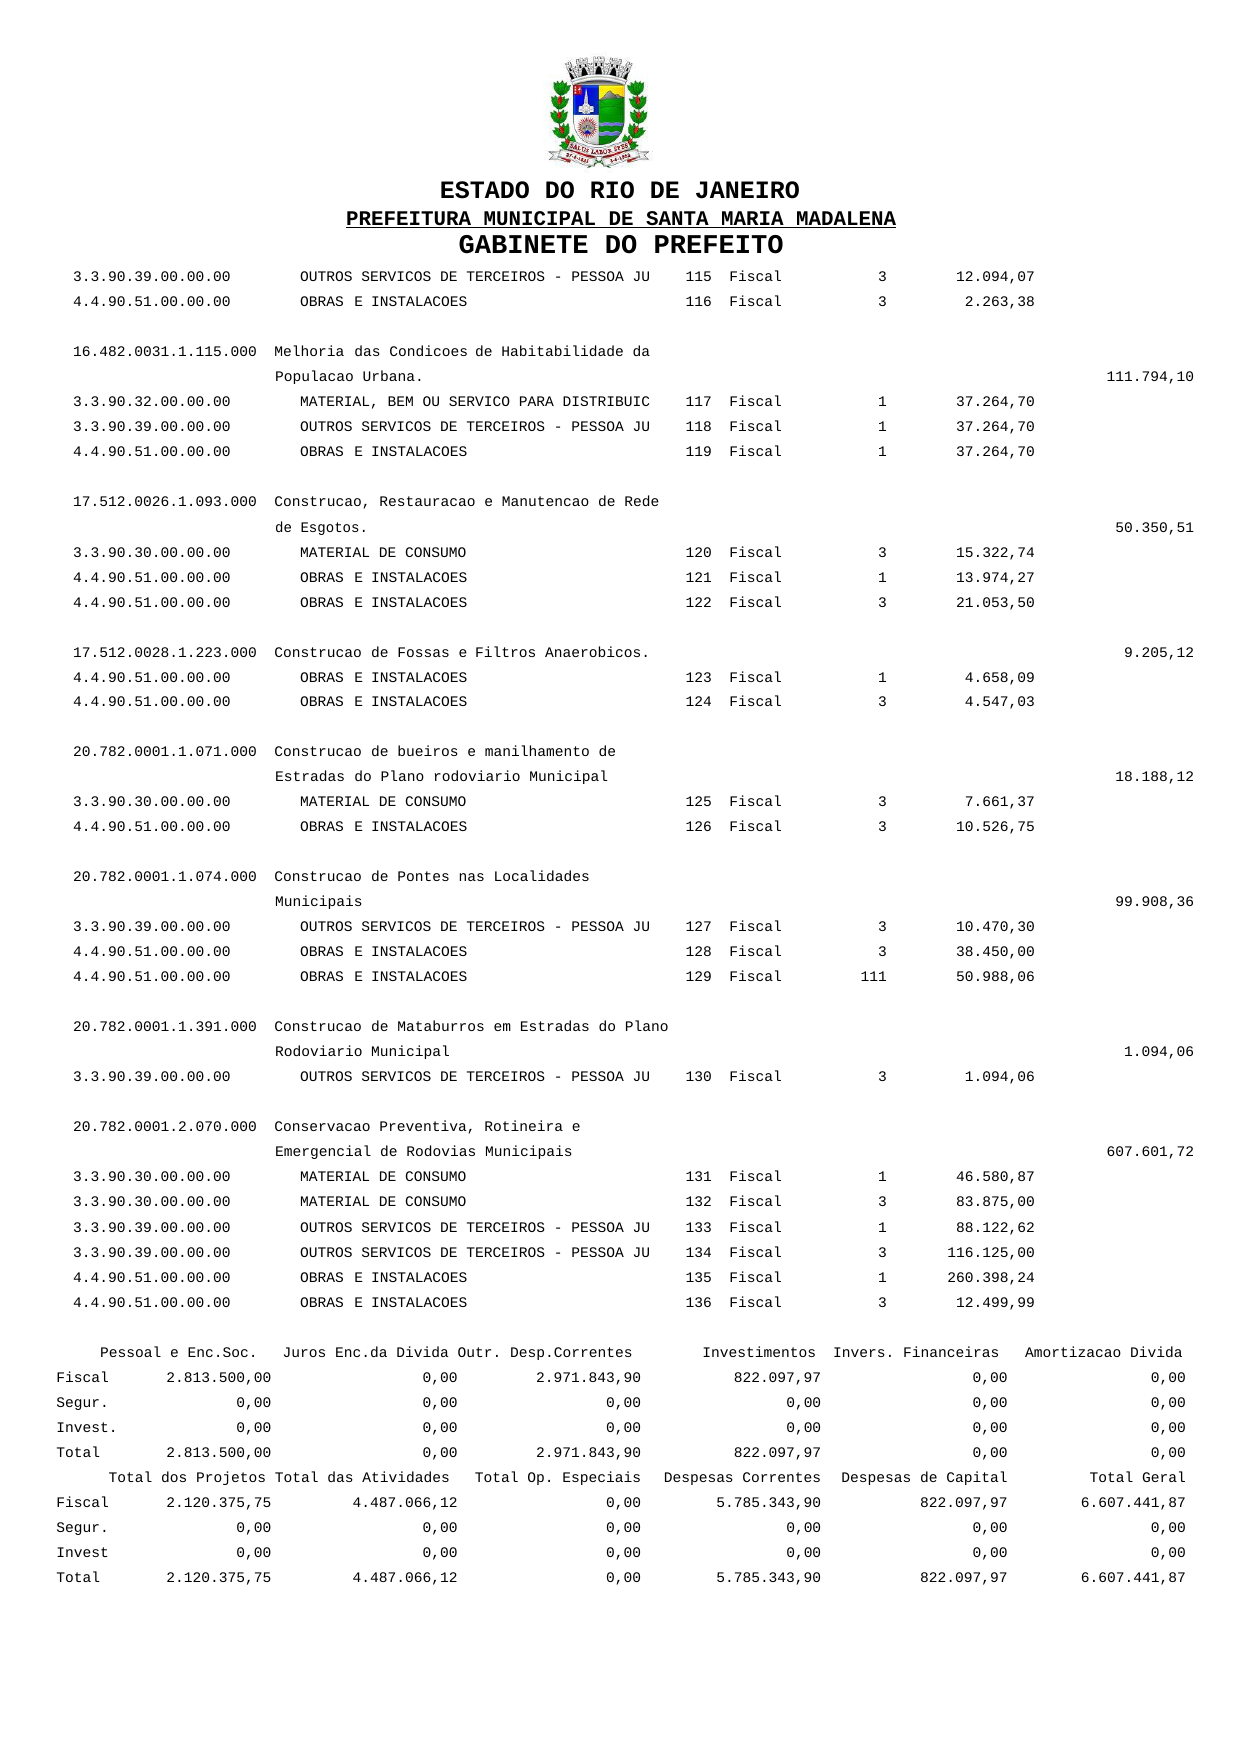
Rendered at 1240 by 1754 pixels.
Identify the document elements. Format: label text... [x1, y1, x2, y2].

table_cell 4.4.90.51.00.00.00 [73, 935, 252, 960]
table_cell [73, 885, 252, 910]
table_cell 20.782.0001.1.071.000 Construcao [73, 710, 371, 760]
table_cell 38.450,00 [908, 935, 1194, 960]
table_cell E [348, 960, 371, 985]
table_cell 0,00 [458, 1385, 646, 1410]
table_cell 1.094,06 [908, 1060, 1194, 1085]
table_cell 0,00 [140, 1535, 271, 1560]
table_cell 4.4.90.51.00.00.00 [73, 285, 252, 310]
table_cell 2.120.375,75 [140, 1485, 271, 1510]
table_cell INSTALACOES [371, 660, 471, 685]
table_cell [817, 1035, 908, 1060]
table_cell [673, 360, 717, 385]
table_cell INSTALACOES [371, 1260, 471, 1285]
table_cell [817, 610, 908, 660]
table_cell de bueiros e manilhamento de [371, 710, 673, 760]
table_cell [717, 310, 817, 360]
table_cell Fiscal [717, 1260, 817, 1285]
table_cell E [348, 285, 371, 310]
table_cell Total Geral [1010, 1460, 1185, 1485]
table_cell E [348, 585, 371, 610]
table_cell 3 [817, 535, 908, 560]
text PREFEITURA MUNICIPAL DE SANTA MARIA MADALENA [346, 206, 1194, 230]
table_cell 16.482.0031.1.115.000 Melhoria [73, 310, 348, 360]
table_cell 6.607.441,87 [1010, 1485, 1185, 1510]
table_cell 4.4.90.51.00.00.00 [73, 660, 252, 685]
table_cell [471, 660, 673, 685]
table_cell 15.322,74 [908, 535, 1194, 560]
table_cell 10.470,30 [908, 910, 1194, 935]
table_cell Municipal [371, 1035, 471, 1060]
table_cell INSTALACOES [371, 585, 471, 610]
text GABINETE DO PREFEITO [458, 230, 1194, 260]
table_cell do Plano rodoviario Municipal [348, 760, 673, 785]
table_cell MATERIAL DE CONSUMO [252, 535, 471, 560]
table_cell [908, 1085, 1194, 1135]
table_cell 6.607.441,87 [1010, 1560, 1185, 1585]
table_cell 4.4.90.51.00.00.00 [73, 435, 252, 460]
table_cell 111.794,10 [908, 360, 1194, 385]
table_cell [673, 1085, 717, 1135]
table_cell 4.4.90.51.00.00.00 [73, 1260, 252, 1285]
table_cell 12.499,99 [908, 1285, 1194, 1310]
table_cell 1 [817, 1260, 908, 1285]
table_cell [817, 835, 908, 885]
table_cell 128 [673, 935, 717, 960]
table_cell 5.785.343,90 [646, 1485, 821, 1510]
table_cell 132 [673, 1185, 717, 1210]
table_cell E [348, 560, 371, 585]
table_cell 4.4.90.51.00.00.00 [73, 685, 252, 710]
table_cell Estradas [252, 760, 348, 785]
table_cell 1 [817, 410, 908, 435]
table_cell MATERIAL DE CONSUMO [252, 1160, 471, 1185]
table_cell [817, 460, 908, 510]
table_cell [817, 760, 908, 785]
table_cell 4.4.90.51.00.00.00 [73, 960, 252, 985]
table_cell 822.097,97 [821, 1485, 1010, 1510]
table_cell 99.908,36 [908, 885, 1194, 910]
table_cell de Habitabilidade da [471, 310, 673, 360]
table_cell E [348, 1260, 371, 1285]
table_cell 0,00 [821, 1360, 1010, 1385]
table_cell 2.813.500,00 [140, 1360, 271, 1385]
table_cell 2.971.843,90 [458, 1435, 646, 1460]
table_cell 4.487.066,12 [271, 1485, 458, 1510]
table_header 3 [817, 269, 908, 285]
table_cell 121 [673, 560, 717, 585]
table_cell 0,00 [1010, 1385, 1185, 1410]
table_cell 822.097,97 [646, 1360, 821, 1385]
table_cell Fiscal [717, 960, 817, 985]
table_cell Fiscal [717, 535, 817, 560]
table_cell [817, 310, 908, 360]
table_cell 20.782.0001.1.074.000 Construcao [73, 835, 371, 885]
table_cell de Pontes nas Localidades [371, 835, 673, 885]
table_cell 50.350,51 [908, 510, 1194, 535]
table_cell OBRAS [252, 810, 348, 835]
table_cell 83.875,00 [908, 1185, 1194, 1210]
table_cell Fiscal [717, 1160, 817, 1185]
table_cell [471, 1035, 673, 1060]
table_cell 3 [817, 810, 908, 835]
table_cell [673, 985, 717, 1035]
table_header 12.094,07 [908, 269, 1194, 285]
table_cell [717, 835, 817, 885]
table_cell OBRAS [252, 585, 348, 610]
table_cell [817, 885, 908, 910]
table_cell [717, 360, 817, 385]
table_cell INSTALACOES [371, 285, 471, 310]
table_cell 1 [817, 560, 908, 585]
table_cell de Fossas e [371, 610, 471, 660]
table_cell 18.188,12 [908, 760, 1194, 785]
table_cell 0,00 [271, 1535, 458, 1560]
table_cell OBRAS [252, 660, 348, 685]
table_cell 0,00 [821, 1435, 1010, 1460]
table_cell [371, 885, 471, 910]
table_header 3.3.90.39.00.00.00 [73, 269, 252, 285]
table_cell 0,00 [646, 1510, 821, 1535]
table_cell [471, 785, 673, 810]
table_cell 127 [673, 910, 717, 935]
table_cell 0,00 [271, 1510, 458, 1535]
table_cell Populacao Urbana. [252, 360, 471, 385]
table_cell Invest [56, 1535, 139, 1560]
table_header Amortizacao Divida [1010, 1344, 1185, 1360]
table_cell 3.3.90.39.00.00.00 [73, 410, 252, 435]
table_cell [471, 585, 673, 610]
table_header Investimentos [646, 1344, 821, 1360]
table_cell [717, 610, 817, 660]
table_cell 4.4.90.51.00.00.00 [73, 560, 252, 585]
table_cell 21.053,50 [908, 585, 1194, 610]
table_cell 122 [673, 585, 717, 610]
table_cell Fiscal [717, 810, 817, 835]
table_header OUTROS SERVICOS DE TERCEIROS - PESSOA JU [252, 269, 673, 285]
table_cell INSTALACOES [371, 435, 471, 460]
table_cell 1 [817, 1160, 908, 1185]
table_cell 3 [817, 785, 908, 810]
table_cell Fiscal [717, 285, 817, 310]
table_cell 116 [673, 285, 717, 310]
table_header Juros Enc.da Divida Outr. Desp.Correntes [271, 1344, 646, 1360]
table_cell E [348, 935, 371, 960]
table_cell Total Op. Especiais [458, 1460, 646, 1485]
table_cell [673, 710, 717, 760]
table_cell 134 [673, 1235, 717, 1260]
table_cell 3.3.90.39.00.00.00 [73, 1210, 252, 1235]
table_cell 0,00 [140, 1510, 271, 1535]
table_cell 125 [673, 785, 717, 810]
table_cell [717, 985, 817, 1035]
table_cell 10.526,75 [908, 810, 1194, 835]
table_cell 126 [673, 810, 717, 835]
table_cell 2.813.500,00 [140, 1435, 271, 1460]
table_cell 130 [673, 1060, 717, 1085]
table_cell 3 [817, 935, 908, 960]
table_cell 3 [817, 1285, 908, 1310]
table_cell 119 [673, 435, 717, 460]
table_cell [471, 685, 673, 710]
table_cell Fiscal [56, 1485, 139, 1510]
table_cell E [348, 685, 371, 710]
table_cell 0,00 [646, 1385, 821, 1410]
table_cell de Mataburros em Estradas do Plano [371, 985, 673, 1035]
table_cell 3.3.90.30.00.00.00 [73, 535, 252, 560]
table_cell E [348, 435, 371, 460]
table_cell [817, 1135, 908, 1160]
table_cell 37.264,70 [908, 410, 1194, 435]
table_cell 117 [673, 385, 717, 410]
table_cell 88.122,62 [908, 1210, 1194, 1235]
table_cell 136 [673, 1285, 717, 1310]
table_cell 0,00 [1010, 1535, 1185, 1560]
table_cell [673, 310, 717, 360]
table_cell [717, 885, 817, 910]
table_cell E [348, 660, 371, 685]
table_cell 133 [673, 1210, 717, 1235]
table_cell [717, 1135, 817, 1160]
table_cell 4.4.90.51.00.00.00 [73, 810, 252, 835]
table_cell 135 [673, 1260, 717, 1285]
table_cell 4.487.066,12 [271, 1560, 458, 1585]
table_cell Segur. [56, 1385, 139, 1410]
table_cell E [348, 1285, 371, 1310]
table_cell OBRAS [252, 935, 348, 960]
table_cell [73, 510, 252, 535]
table_cell 20.782.0001.1.391.000 Construcao [73, 985, 371, 1035]
table_cell 3 [817, 1060, 908, 1085]
table_cell 822.097,97 [646, 1435, 821, 1460]
table_cell [717, 710, 817, 760]
table_cell OBRAS [252, 560, 348, 585]
table_cell [908, 710, 1194, 760]
table_cell 3.3.90.32.00.00.00 [73, 385, 252, 410]
table_cell [471, 935, 673, 960]
table_cell [73, 760, 252, 785]
table_cell 13.974,27 [908, 560, 1194, 585]
table_cell [471, 1185, 673, 1210]
table_cell [471, 510, 673, 535]
table_cell 260.398,24 [908, 1260, 1194, 1285]
table_cell 1 [817, 660, 908, 685]
table_cell Fiscal [717, 1235, 817, 1260]
table_cell [908, 985, 1194, 1035]
table_cell 0,00 [646, 1410, 821, 1435]
table_cell 124 [673, 685, 717, 710]
table_cell OUTROS SERVICOS DE TERCEIROS - PESSOA JU [252, 1210, 673, 1235]
table_cell Fiscal [717, 560, 817, 585]
table_cell 0,00 [140, 1410, 271, 1435]
table_cell 1 [817, 435, 908, 460]
table_cell OUTROS SERVICOS DE TERCEIROS - PESSOA JU [252, 1235, 673, 1260]
table_cell Municipais [252, 885, 371, 910]
table_cell 7.661,37 [908, 785, 1194, 810]
table_cell [471, 560, 673, 585]
table_cell [717, 1085, 817, 1135]
table_cell 3 [817, 910, 908, 935]
table_cell [673, 835, 717, 885]
table_cell das Condicoes [348, 310, 471, 360]
table_cell 0,00 [1010, 1360, 1185, 1385]
table_cell [908, 310, 1194, 360]
table_cell Segur. [56, 1510, 139, 1535]
table_cell 2.263,38 [908, 285, 1194, 310]
table_cell 37.264,70 [908, 385, 1194, 410]
table_header Pessoal e Enc.Soc. [56, 1344, 271, 1360]
table_cell OBRAS [252, 285, 348, 310]
table_cell [673, 760, 717, 785]
table_cell 0,00 [271, 1360, 458, 1385]
table_cell Fiscal [717, 785, 817, 810]
table_cell OUTROS SERVICOS DE TERCEIROS - PESSOA JU [252, 410, 673, 435]
table_cell INSTALACOES [371, 1285, 471, 1310]
table_cell Total [56, 1435, 139, 1460]
table_cell [471, 960, 673, 985]
table_cell [73, 360, 252, 385]
table_cell 131 [673, 1160, 717, 1185]
table_cell Fiscal [717, 385, 817, 410]
table_cell INSTALACOES [371, 935, 471, 960]
table_cell 0,00 [271, 1435, 458, 1460]
table_cell 0,00 [458, 1410, 646, 1435]
table_cell 3.3.90.30.00.00.00 [73, 1185, 252, 1210]
table_cell 120 [673, 535, 717, 560]
table_cell [717, 1035, 817, 1060]
table_cell INSTALACOES [371, 560, 471, 585]
table_cell Total [56, 1560, 139, 1585]
table_cell [471, 810, 673, 835]
table_cell [908, 835, 1194, 885]
table_cell 116.125,00 [908, 1235, 1194, 1260]
table_cell 123 [673, 660, 717, 685]
table_cell 0,00 [1010, 1435, 1185, 1460]
table_cell MATERIAL DE CONSUMO [252, 1185, 471, 1210]
table_cell 0,00 [271, 1385, 458, 1410]
table_cell 4.4.90.51.00.00.00 [73, 1285, 252, 1310]
table_cell [673, 460, 717, 510]
table_cell E [348, 810, 371, 835]
table_cell Filtros Anaerobicos. [471, 610, 673, 660]
table_cell Fiscal [717, 935, 817, 960]
table_cell 3.3.90.39.00.00.00 [73, 910, 252, 935]
table_cell [673, 1135, 717, 1160]
table_cell 0,00 [458, 1485, 646, 1510]
table_header 115 [673, 269, 717, 285]
table_cell [817, 360, 908, 385]
table_cell 2.120.375,75 [140, 1560, 271, 1585]
table_cell [471, 1160, 673, 1185]
table_cell 4.547,03 [908, 685, 1194, 710]
table_cell Despesas de Capital [821, 1460, 1010, 1485]
table_cell [817, 510, 908, 535]
table_cell [471, 285, 673, 310]
table_cell 0,00 [140, 1385, 271, 1410]
table_cell Fiscal [717, 410, 817, 435]
table_cell Fiscal [717, 1060, 817, 1085]
table_cell [817, 710, 908, 760]
table_cell 17.512.0026.1.093.000 Construcao, Restauracao e Manutencao de Rede [73, 460, 673, 510]
table_cell 4.658,09 [908, 660, 1194, 685]
table_cell 4.4.90.51.00.00.00 [73, 585, 252, 610]
table_cell [673, 610, 717, 660]
table_header Fiscal [717, 269, 817, 285]
table_cell 0,00 [821, 1510, 1010, 1535]
table_cell OBRAS [252, 1285, 348, 1310]
table_cell Fiscal [717, 1185, 817, 1210]
table_cell 0,00 [821, 1410, 1010, 1435]
table_cell OBRAS [252, 435, 348, 460]
table_cell 3.3.90.30.00.00.00 [73, 785, 252, 810]
table_cell Fiscal [717, 585, 817, 610]
table_cell OBRAS [252, 685, 348, 710]
table_cell 111 [817, 960, 908, 985]
table_cell INSTALACOES [371, 960, 471, 985]
table_cell OBRAS [252, 1260, 348, 1285]
table_cell 1 [817, 385, 908, 410]
table_cell 0,00 [821, 1385, 1010, 1410]
table_cell Fiscal [717, 660, 817, 685]
table_cell Fiscal [717, 435, 817, 460]
table_cell 607.601,72 [908, 1135, 1194, 1160]
table_cell 3.3.90.30.00.00.00 [73, 1160, 252, 1185]
table_cell 2.971.843,90 [458, 1360, 646, 1385]
table_cell MATERIAL, BEM OU SERVICO PARA DISTRIBUIC [252, 385, 673, 410]
table_cell 3.3.90.39.00.00.00 [73, 1060, 252, 1085]
table_cell [717, 760, 817, 785]
table_cell 3 [817, 1235, 908, 1260]
table_cell [717, 460, 817, 510]
table_cell Total dos Projetos Total das Atividades [56, 1460, 458, 1485]
table_cell [817, 985, 908, 1035]
table_cell Fiscal [717, 1210, 817, 1235]
table_cell 50.988,06 [908, 960, 1194, 985]
table_cell 37.264,70 [908, 435, 1194, 460]
table_cell 46.580,87 [908, 1160, 1194, 1185]
table_cell [673, 1035, 717, 1060]
table_cell Rodoviario [252, 1035, 371, 1060]
table_cell MATERIAL DE CONSUMO [252, 785, 471, 810]
table_cell 9.205,12 [908, 610, 1194, 660]
table_cell 3 [817, 1185, 908, 1210]
table_cell 0,00 [1010, 1510, 1185, 1535]
table_cell [673, 885, 717, 910]
table_cell Fiscal [717, 685, 817, 710]
table_cell Fiscal [717, 1285, 817, 1310]
table_cell Emergencial de Rodovias Municipais [252, 1135, 673, 1160]
table_cell 3 [817, 585, 908, 610]
table_cell 1 [817, 1210, 908, 1235]
table_cell [717, 510, 817, 535]
table_cell OUTROS SERVICOS DE TERCEIROS - PESSOA JU [252, 1060, 673, 1085]
table_cell 118 [673, 410, 717, 435]
table_cell 0,00 [1010, 1410, 1185, 1435]
table_cell [673, 510, 717, 535]
table_cell OBRAS [252, 960, 348, 985]
table_cell 0,00 [458, 1535, 646, 1560]
table_cell 0,00 [821, 1535, 1010, 1560]
table_cell Invest. [56, 1410, 139, 1435]
table_cell INSTALACOES [371, 685, 471, 710]
table_cell 3 [817, 685, 908, 710]
table_cell [371, 510, 471, 535]
table_cell Fiscal [56, 1360, 139, 1385]
table_cell [471, 1285, 673, 1310]
table_cell 0,00 [646, 1535, 821, 1560]
table_cell [908, 460, 1194, 510]
table_cell OUTROS SERVICOS DE TERCEIROS - PESSOA JU [252, 910, 673, 935]
table_cell 5.785.343,90 [646, 1560, 821, 1585]
table_cell 20.782.0001.2.070.000 Conservacao Preventiva, Rotineira e [73, 1085, 673, 1135]
table_cell de Esgotos. [252, 510, 371, 535]
table_cell [471, 1260, 673, 1285]
table_cell [73, 1035, 252, 1060]
table_cell 0,00 [458, 1560, 646, 1585]
text ESTADO DO RIO DE JANEIRO [439, 178, 1194, 206]
table_cell 1.094,06 [908, 1035, 1194, 1060]
table_cell 822.097,97 [821, 1560, 1010, 1585]
table_cell 17.512.0028.1.223.000 Construcao [73, 610, 371, 660]
table_cell 0,00 [271, 1410, 458, 1435]
table_cell 0,00 [458, 1510, 646, 1535]
table_cell INSTALACOES [371, 810, 471, 835]
table_cell [471, 885, 673, 910]
table_cell Fiscal [717, 910, 817, 935]
table_cell 3.3.90.39.00.00.00 [73, 1235, 252, 1260]
table_cell [471, 360, 673, 385]
table_cell Despesas Correntes [646, 1460, 821, 1485]
table_cell 3 [817, 285, 908, 310]
table_cell [73, 1135, 252, 1160]
table_cell [471, 535, 673, 560]
table_cell [471, 435, 673, 460]
table_cell 129 [673, 960, 717, 985]
table_header Invers. Financeiras [821, 1344, 1010, 1360]
table_cell [817, 1085, 908, 1135]
